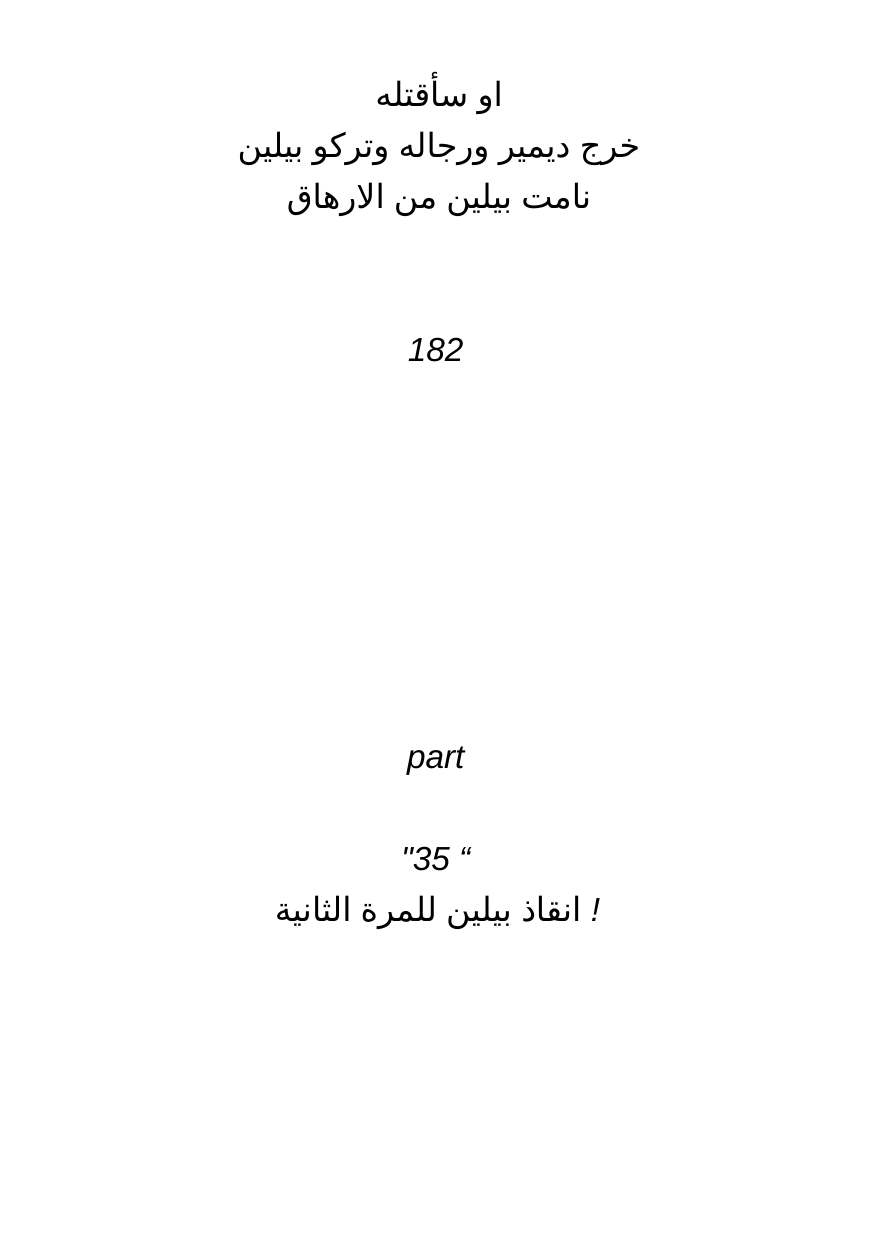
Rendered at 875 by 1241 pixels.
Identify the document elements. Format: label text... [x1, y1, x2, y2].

text نامت بيلين من الارهاق [75, 177, 799, 215]
text انقاذ بيلين للمرة الثانية ! [75, 890, 799, 928]
text part [75, 737, 799, 776]
text خرج ديمير ورجاله وتركو بيلين [75, 126, 799, 164]
text او سأقتله [75, 75, 799, 113]
text "35 “ [75, 839, 799, 877]
text 182 [75, 330, 799, 368]
